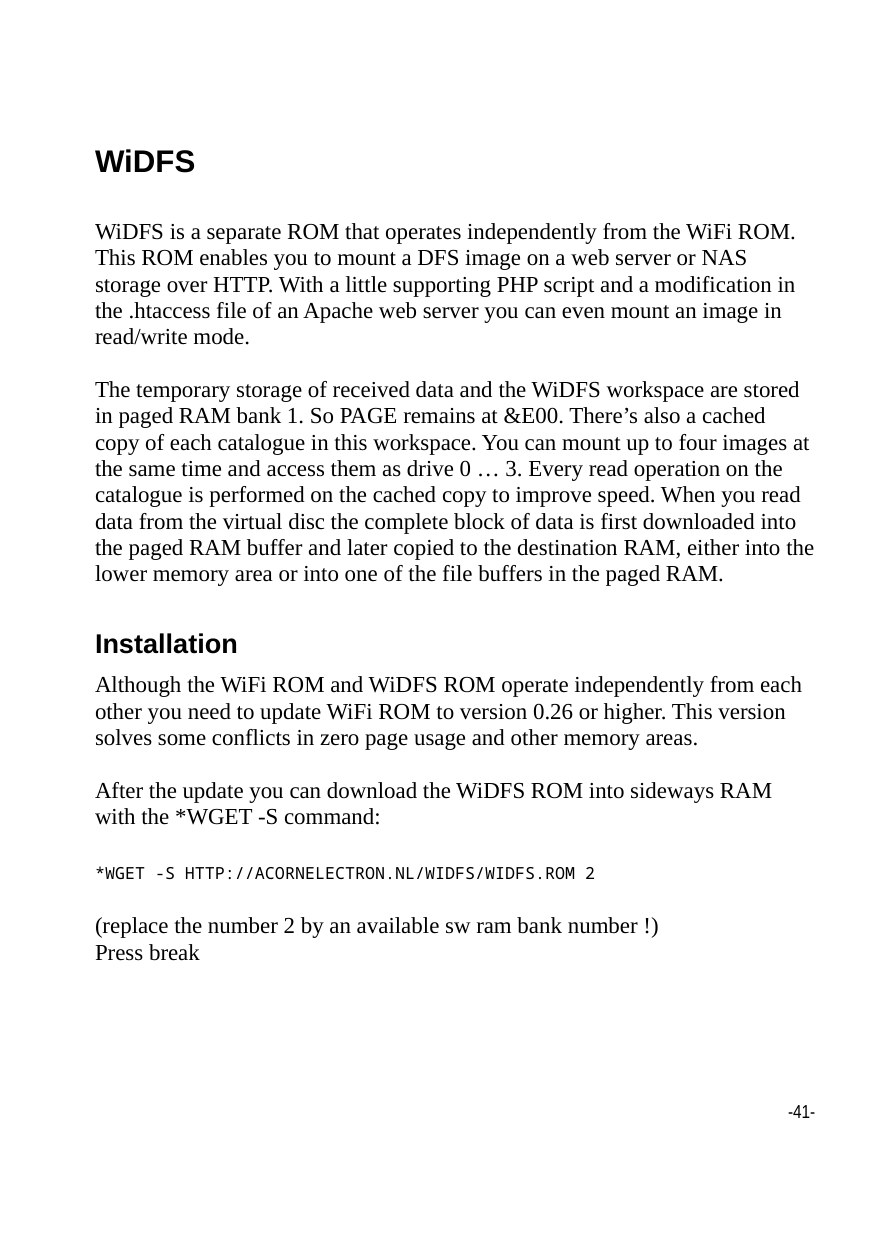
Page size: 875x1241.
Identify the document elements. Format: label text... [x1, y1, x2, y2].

subtitle Installation [95, 628, 815, 659]
text Press break [95, 938, 815, 965]
text Although the WiFi ROM and WiDFS ROM operate independently from each other you need to update WiFi ROM to version 0.26 or higher. This version solves some conflicts in zero page usage and other memory areas. [95, 672, 815, 751]
subtitle WiDFS [95, 143, 815, 179]
text *WGET -S HTTP://ACORNELECTRON.NL/WIDFS/WIDFS.ROM 2 [95, 856, 815, 886]
text WiDFS is a separate ROM that operates independently from the WiFi ROM. This ROM enables you to mount a DFS image on a web server or NAS storage over HTTP. With a little supporting PHP script and a modification in the .htaccess file of an Apache web server you can even mount an image in read/write mode. [95, 218, 815, 350]
text (replace the number 2 by an available sw ram bank number !) [95, 912, 815, 938]
text The temporary storage of received data and the WiDFS workspace are stored in paged RAM bank 1. So PAGE remains at &E00. There’s also a cached copy of each catalogue in this workspace. You can mount up to four images at the same time and access them as drive 0 … 3. Every read operation on the catalogue is performed on the cached copy to improve speed. When you read data from the virtual disc the complete block of data is first downloaded into the paged RAM buffer and later copied to the destination RAM, either into the lower memory area or into one of the file buffers in the paged RAM. [95, 376, 815, 587]
text After the update you can download the WiDFS ROM into sideways RAM with the *WGET -S command: [95, 777, 815, 830]
